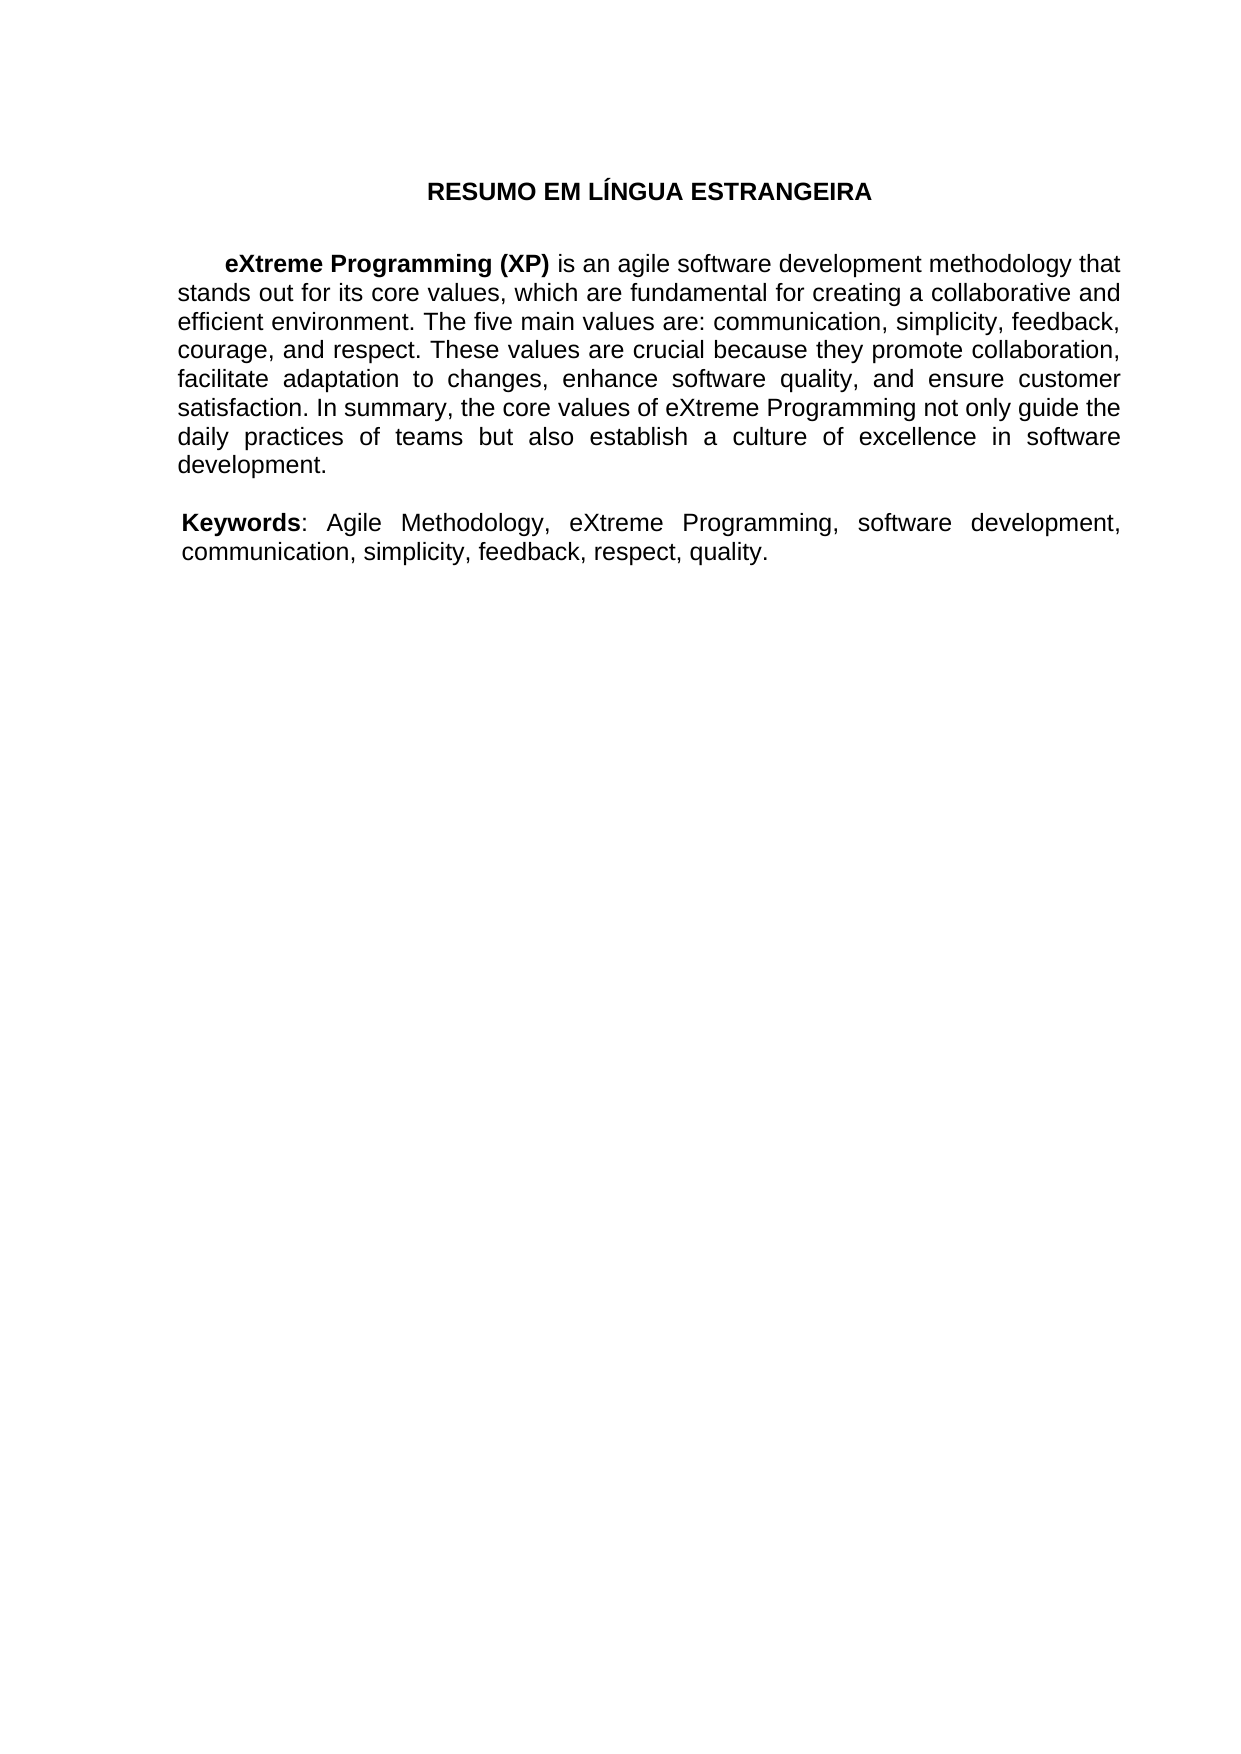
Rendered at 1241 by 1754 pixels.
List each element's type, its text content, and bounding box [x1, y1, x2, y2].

text RESUMO EM LÍNGUA ESTRANGEIRA [177, 177, 1122, 206]
text eXtreme Programming (XP) is an agile software development methodology that stands out for its core values, which are fundamental for creating a collaborative and efficient environment. The five main values are: communication, simplicity, feedback, courage, and respect. These values are crucial because they promote collaboration, facilitate adaptation to changes, enhance software quality, and ensure customer satisfaction. In summary, the core values of eXtreme Programming not only guide the daily practices of teams but also establish a culture of excellence in software development. [177, 249, 1122, 479]
text Keywords: Agile Methodology, eXtreme Programming, software development, communication, simplicity, feedback, respect, quality. [181, 508, 1122, 565]
